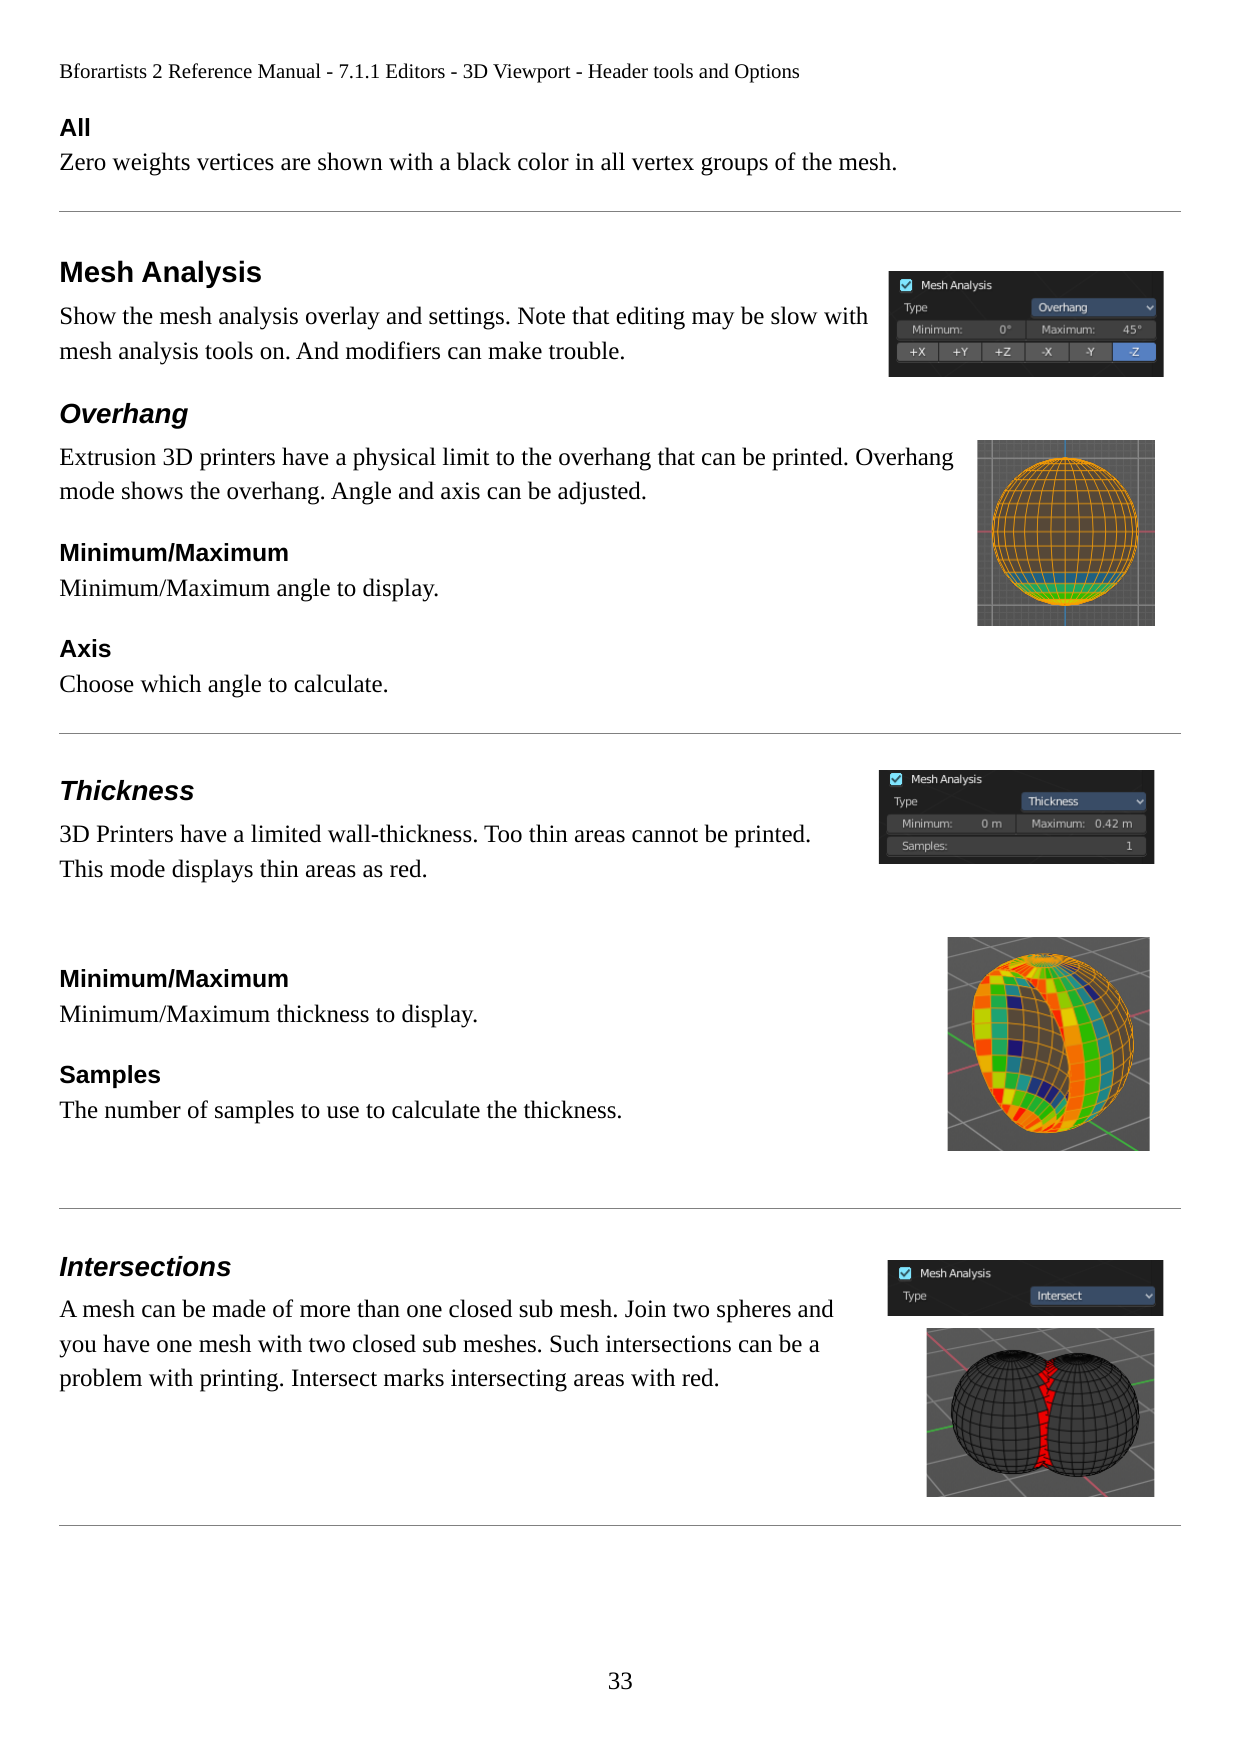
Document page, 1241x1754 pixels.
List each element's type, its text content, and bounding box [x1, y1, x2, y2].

subtitle [1150, 1061, 1181, 1089]
text Minimum/Maximum thickness to display. [59, 999, 947, 1028]
subtitle [1155, 775, 1181, 807]
subtitle Minimum/Maximum [59, 538, 977, 566]
subtitle Thickness [59, 775, 878, 807]
subtitle Samples [59, 1061, 947, 1089]
text A mesh can be made of more than one closed sub mesh. Join two spheres and you have one mesh with two closed sub meshes. Such intersections can be a problem with printing. Intersect marks intersecting areas with red. [59, 1294, 1181, 1392]
text [1155, 573, 1181, 601]
picture [977, 440, 1155, 626]
text Extrusion 3D printers have a physical limit to the overhang that can be printed. Overhang mode shows the overhang. Angle and axis can be adjusted. [59, 442, 977, 505]
text [1150, 999, 1181, 1028]
picture [887, 1260, 1164, 1316]
subtitle All [59, 113, 1181, 141]
subtitle Minimum/Maximum [59, 964, 947, 993]
text Choose which angle to calculate. [59, 669, 1181, 698]
subtitle [1155, 538, 1181, 566]
picture [926, 1328, 1155, 1497]
subtitle Mesh Analysis [59, 255, 1181, 289]
subtitle Intersections [59, 1250, 1181, 1282]
text Minimum/Maximum angle to display. [59, 573, 977, 601]
text 3D Printers have a limited wall-thickness. Too thin areas cannot be printed. This mode displays thin areas as red. [59, 819, 1181, 882]
text The number of samples to use to calculate the thickness. [59, 1095, 947, 1124]
subtitle Axis [59, 634, 1181, 663]
subtitle Overhang [59, 397, 1181, 429]
picture [878, 770, 1155, 864]
picture [947, 937, 1150, 1151]
picture [888, 271, 1164, 377]
subtitle [1150, 964, 1181, 993]
text Zero weights vertices are shown with a black color in all vertex groups of the mesh. [59, 147, 1181, 176]
text Show the mesh analysis overlay and settings. Note that editing may be slow with mesh analysis tools on. And modifiers can make trouble. [59, 301, 888, 365]
